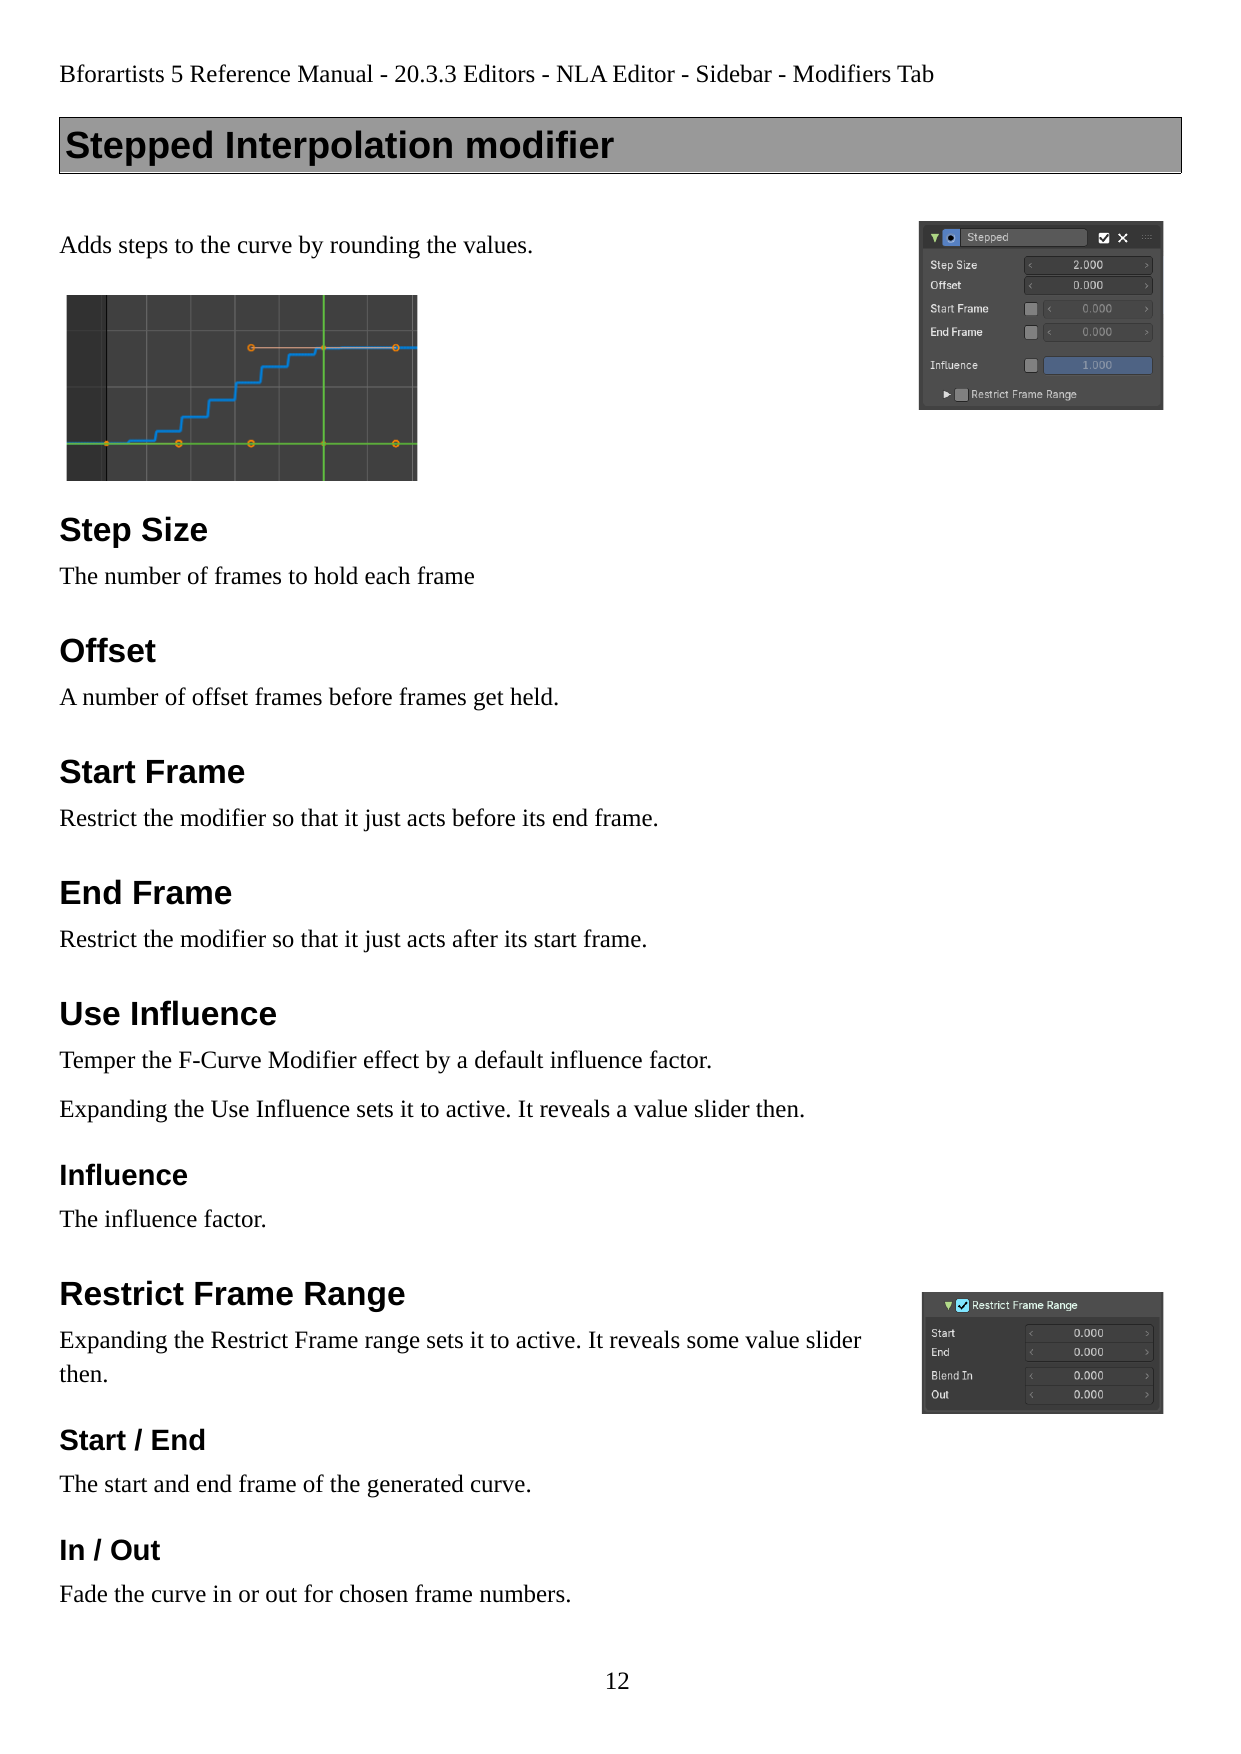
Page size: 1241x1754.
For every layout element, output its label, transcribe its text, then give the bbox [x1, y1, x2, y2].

text Adds steps to the curve by rounding the values. [59, 230, 918, 259]
picture [918, 221, 1164, 410]
subtitle Restrict Frame Range [59, 1274, 1181, 1312]
subtitle End Frame [59, 873, 1181, 911]
subtitle Start / End [59, 1423, 1181, 1457]
text The start and end frame of the generated curve. [59, 1469, 1181, 1498]
text Fade the curve in or out for chosen frame numbers. [59, 1579, 1181, 1608]
subtitle Step Size [59, 510, 1181, 548]
picture [921, 1292, 1164, 1414]
table_header Stepped Interpolation modifier [60, 118, 1181, 172]
text Expanding the Use Influence sets it to active. It reveals a value slider then. [59, 1094, 1181, 1123]
subtitle In / Out [59, 1533, 1181, 1567]
subtitle Offset [59, 631, 1181, 669]
text Restrict the modifier so that it just acts after its start frame. [59, 924, 1181, 953]
subtitle Start Frame [59, 752, 1181, 790]
text A number of offset frames before frames get held. [59, 682, 1181, 711]
text The number of frames to hold each frame [59, 561, 1181, 589]
subtitle Influence [59, 1158, 1181, 1191]
text Restrict the modifier so that it just acts before its end frame. [59, 803, 1181, 832]
text Temper the F-Curve Modifier effect by a default influence factor. [59, 1045, 1181, 1074]
picture [66, 295, 418, 481]
text Expanding the Restrict Frame range sets it to active. It reveals some value slider then. [59, 1325, 921, 1388]
subtitle Use Influence [59, 994, 1181, 1032]
text The influence factor. [59, 1204, 1181, 1233]
